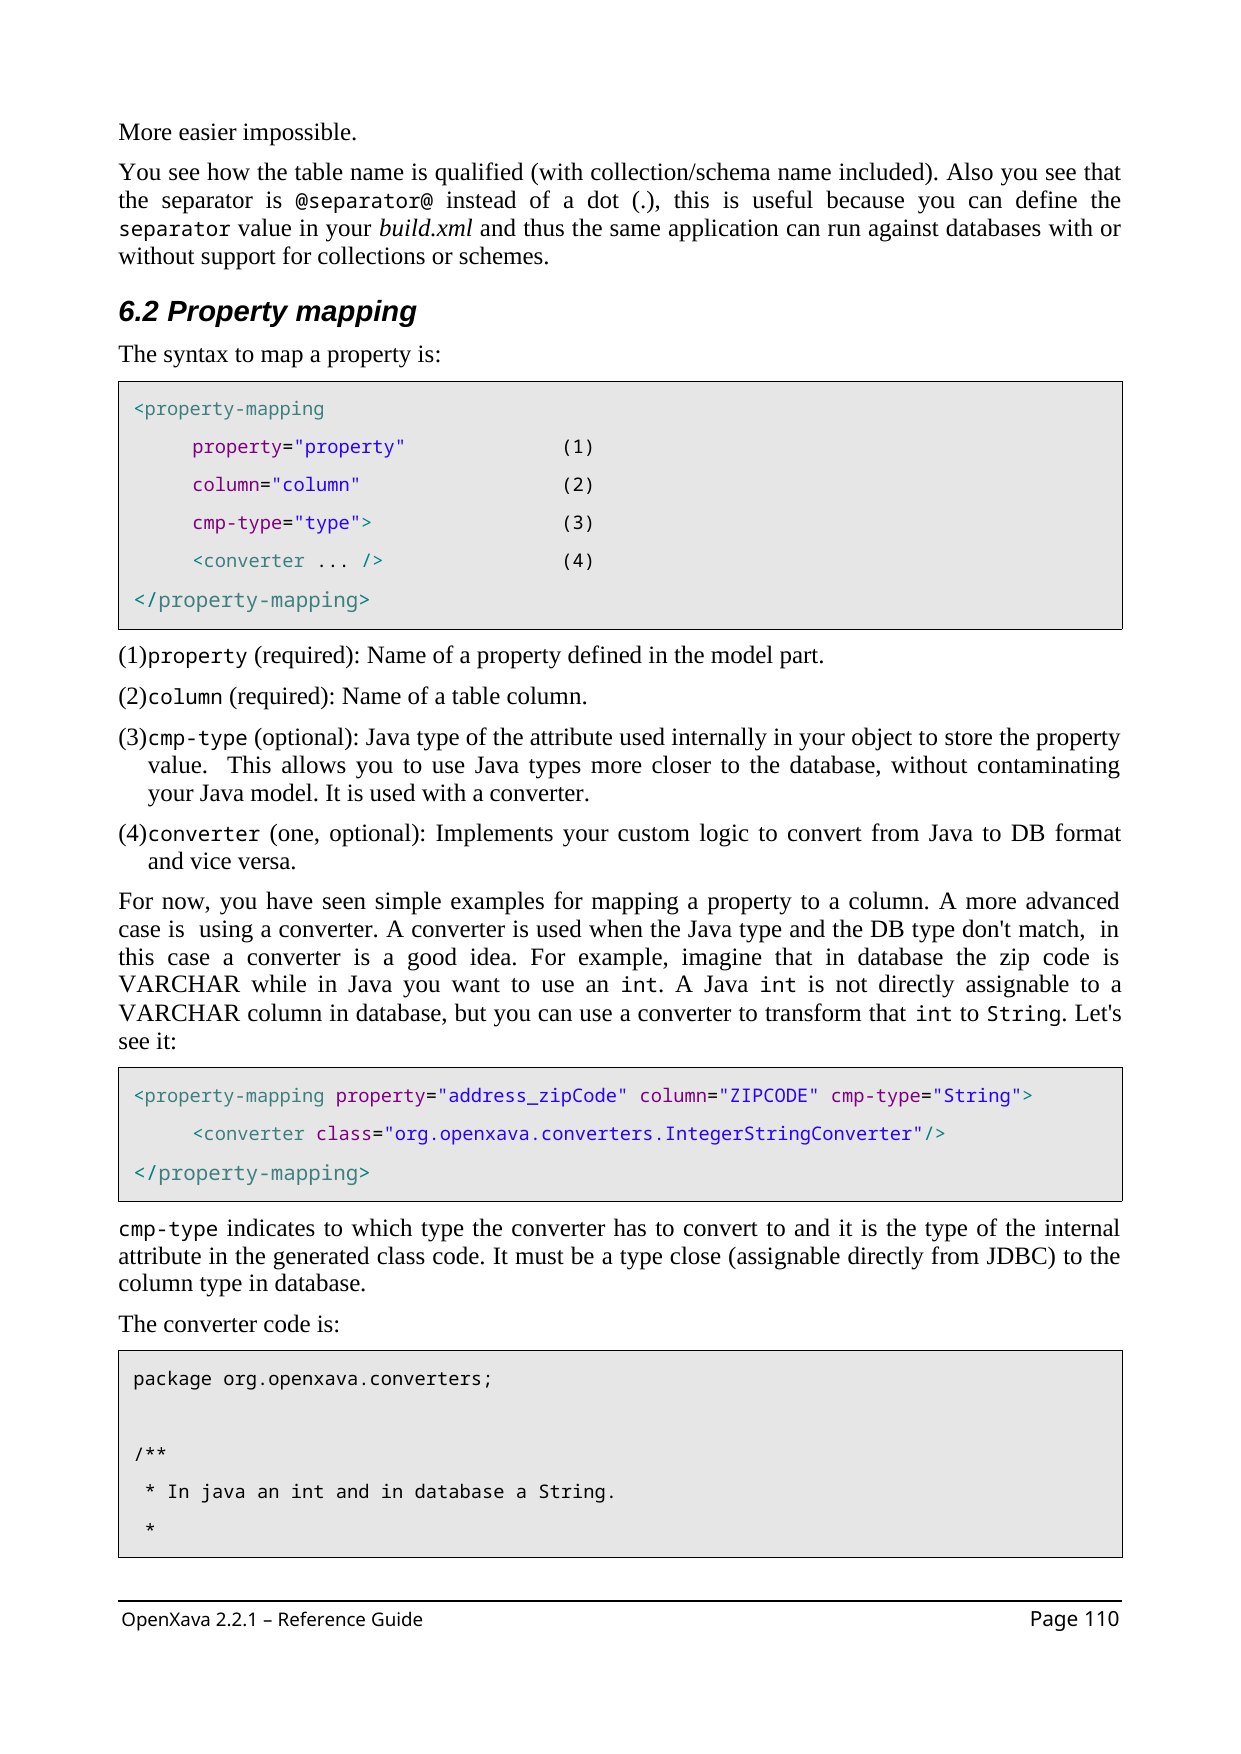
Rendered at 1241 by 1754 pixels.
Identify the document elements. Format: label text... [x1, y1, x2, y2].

subtitle Property mapping [118, 295, 1122, 328]
text <converter class="org.openxava.converters.IntegerStringConverter"/> [119, 1105, 1122, 1143]
text cmp-type="type"> (3) [119, 495, 1122, 533]
text For now, you have seen simple examples for mapping a property to a column. A more advanced case is using a converter. A converter is used when the Java type and the DB type don't match, in this case a converter is a good idea. For example, imagine that in database the zip code is VARCHAR while in Java you want to use an int. A Java int is not directly assignable to a VARCHAR column in database, but you can use a converter to transform that int to String. Let's see it: [118, 887, 1122, 1054]
text * In java an int and in database a String. [119, 1464, 1122, 1502]
list column (required): Name of a table column. [118, 682, 1122, 710]
list converter (one, optional): Implements your custom logic to convert from Java to DB format and vice versa. [118, 819, 1122, 875]
text </property-mapping> [119, 571, 1122, 629]
text package org.openxava.converters; [119, 1351, 1122, 1388]
text * [119, 1502, 1122, 1557]
text <property-mapping property="address_zipCode" column="ZIPCODE" cmp-type="String"> [119, 1068, 1122, 1105]
text <property-mapping [119, 382, 1122, 419]
list cmp-type (optional): Java type of the attribute used internally in your object to store the property value. This allows you to use Java types more closer to the database, without contaminating your Java model. It is used with a converter. [118, 723, 1122, 806]
list property (required): Name of a property defined in the model part. [118, 641, 1122, 669]
text /** [119, 1426, 1122, 1464]
text The syntax to map a property is: [118, 340, 1122, 368]
text </property-mapping> [119, 1143, 1122, 1201]
text You see how the table name is qualified (with collection/schema name included). Also you see that the separator is @separator@ instead of a dot (.), this is useful because you can define the separator value in your build.xml and thus the same application can run against databases with or without support for collections or schemes. [118, 158, 1122, 270]
text property="property" (1) [119, 419, 1122, 457]
text The converter code is: [118, 1310, 1122, 1337]
text column="column" (2) [119, 457, 1122, 495]
text cmp-type indicates to which type the converter has to convert to and it is the type of the internal attribute in the generated class code. It must be a type close (assignable directly from JDBC) to the column type in database. [118, 1214, 1122, 1297]
text More easier impossible. [118, 118, 1122, 146]
text <converter ... /> (4) [119, 533, 1122, 571]
